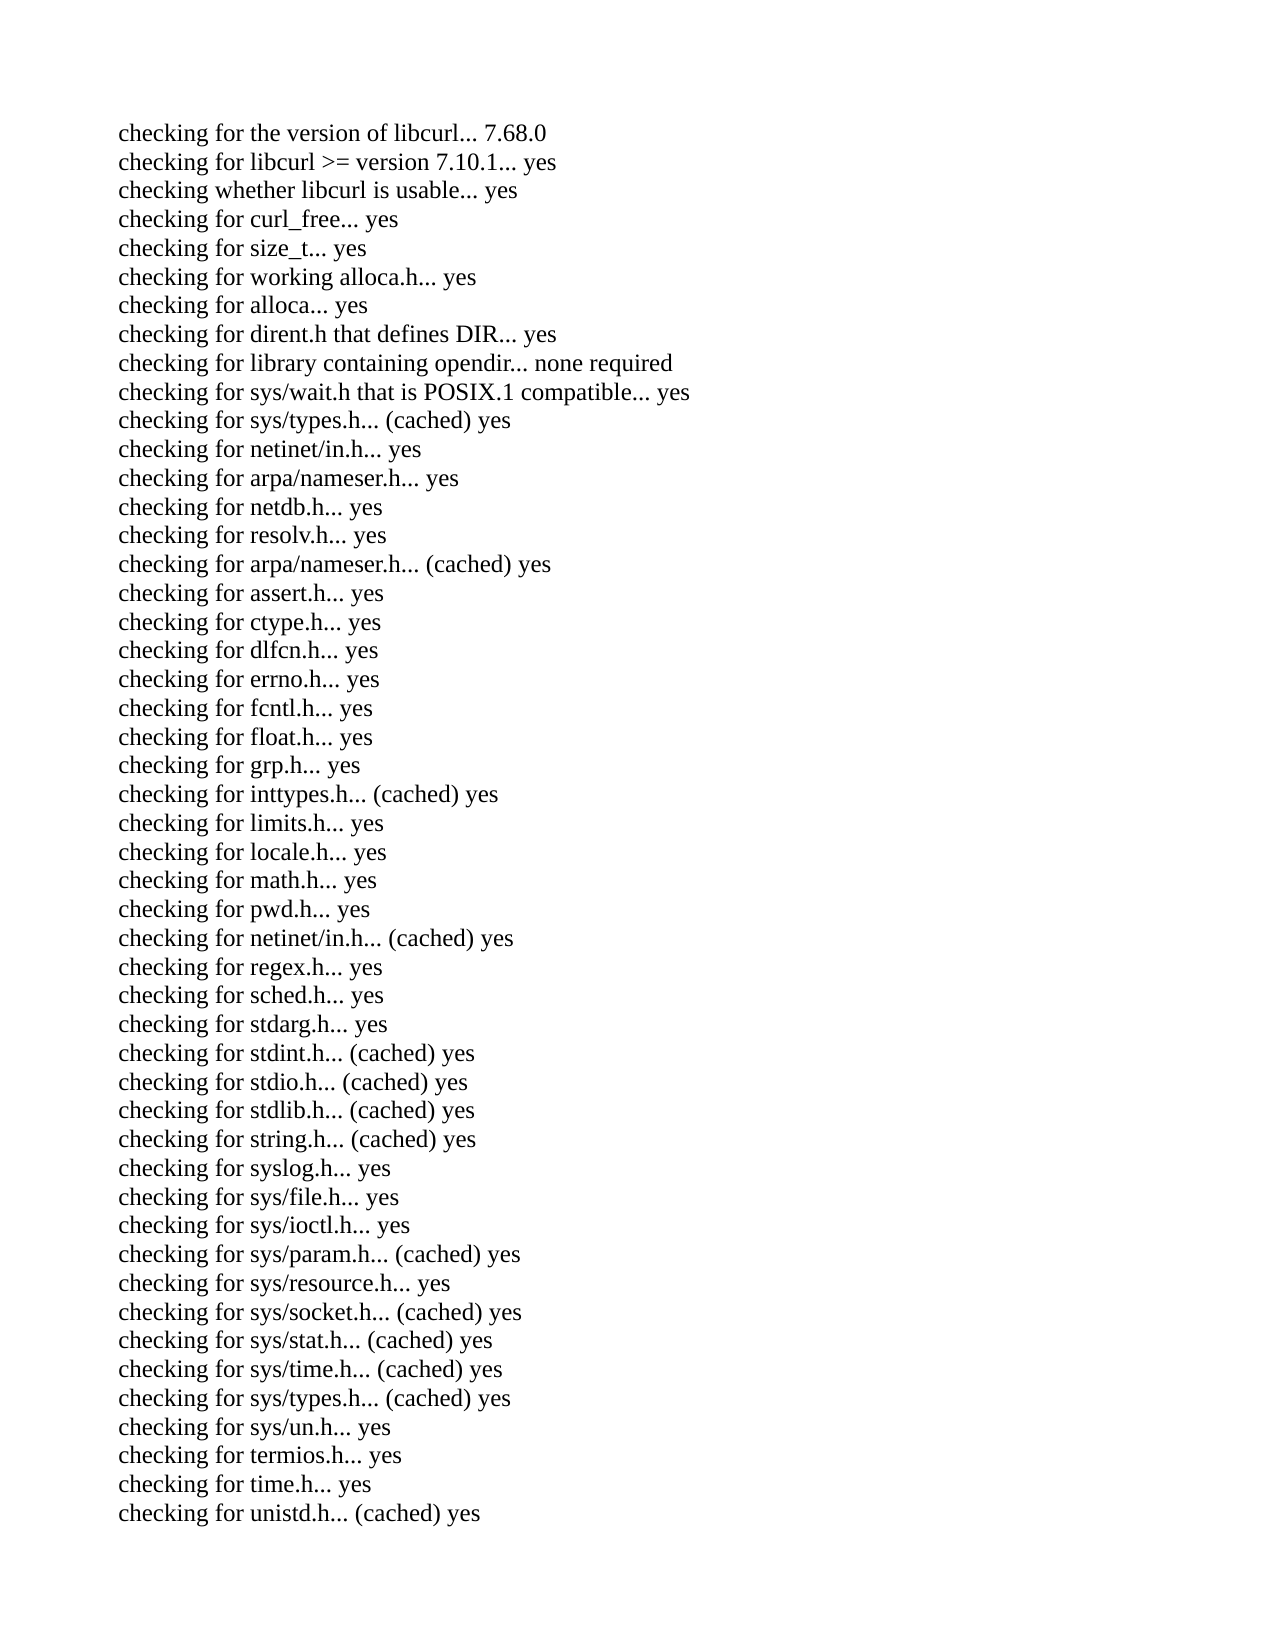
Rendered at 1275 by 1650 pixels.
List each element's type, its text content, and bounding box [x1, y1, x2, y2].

text checking for dirent.h that defines DIR... yes [118, 319, 1157, 348]
text checking for resolv.h... yes [118, 521, 1157, 549]
text checking for libcurl >= version 7.10.1... yes [118, 147, 1157, 176]
text checking for the version of libcurl... 7.68.0 [118, 118, 1157, 147]
text checking whether libcurl is usable... yes [118, 176, 1157, 204]
text checking for sys/ioctl.h... yes [118, 1211, 1157, 1239]
text checking for size_t... yes [118, 233, 1157, 262]
text checking for sys/types.h... (cached) yes [118, 1383, 1157, 1412]
text checking for dlfcn.h... yes [118, 636, 1157, 664]
text checking for arpa/nameser.h... yes [118, 463, 1157, 492]
text checking for math.h... yes [118, 866, 1157, 894]
text checking for time.h... yes [118, 1469, 1157, 1498]
text checking for limits.h... yes [118, 808, 1157, 837]
text checking for locale.h... yes [118, 837, 1157, 866]
text checking for stdio.h... (cached) yes [118, 1067, 1157, 1096]
text checking for library containing opendir... none required [118, 348, 1157, 377]
text checking for unistd.h... (cached) yes [118, 1498, 1157, 1527]
text checking for sys/time.h... (cached) yes [118, 1354, 1157, 1383]
text checking for stdlib.h... (cached) yes [118, 1096, 1157, 1124]
text checking for alloca... yes [118, 291, 1157, 319]
text checking for arpa/nameser.h... (cached) yes [118, 549, 1157, 578]
text checking for sys/types.h... (cached) yes [118, 406, 1157, 434]
text checking for syslog.h... yes [118, 1153, 1157, 1182]
text checking for netinet/in.h... yes [118, 434, 1157, 463]
text checking for errno.h... yes [118, 664, 1157, 693]
text checking for working alloca.h... yes [118, 262, 1157, 291]
text checking for sys/wait.h that is POSIX.1 compatible... yes [118, 377, 1157, 406]
text checking for sys/socket.h... (cached) yes [118, 1297, 1157, 1326]
text checking for sys/param.h... (cached) yes [118, 1239, 1157, 1268]
text checking for inttypes.h... (cached) yes [118, 779, 1157, 808]
text checking for stdint.h... (cached) yes [118, 1038, 1157, 1067]
text checking for assert.h... yes [118, 578, 1157, 607]
text checking for float.h... yes [118, 722, 1157, 751]
text checking for ctype.h... yes [118, 607, 1157, 636]
text checking for sys/resource.h... yes [118, 1268, 1157, 1297]
text checking for termios.h... yes [118, 1441, 1157, 1469]
text checking for regex.h... yes [118, 952, 1157, 981]
text checking for pwd.h... yes [118, 894, 1157, 923]
text checking for sys/un.h... yes [118, 1412, 1157, 1441]
text checking for stdarg.h... yes [118, 1009, 1157, 1038]
text checking for sys/stat.h... (cached) yes [118, 1326, 1157, 1354]
text checking for netinet/in.h... (cached) yes [118, 923, 1157, 952]
text checking for grp.h... yes [118, 751, 1157, 779]
text checking for string.h... (cached) yes [118, 1124, 1157, 1153]
text checking for sched.h... yes [118, 981, 1157, 1009]
text checking for netdb.h... yes [118, 492, 1157, 521]
text checking for sys/file.h... yes [118, 1182, 1157, 1211]
text checking for fcntl.h... yes [118, 693, 1157, 722]
text checking for curl_free... yes [118, 204, 1157, 233]
